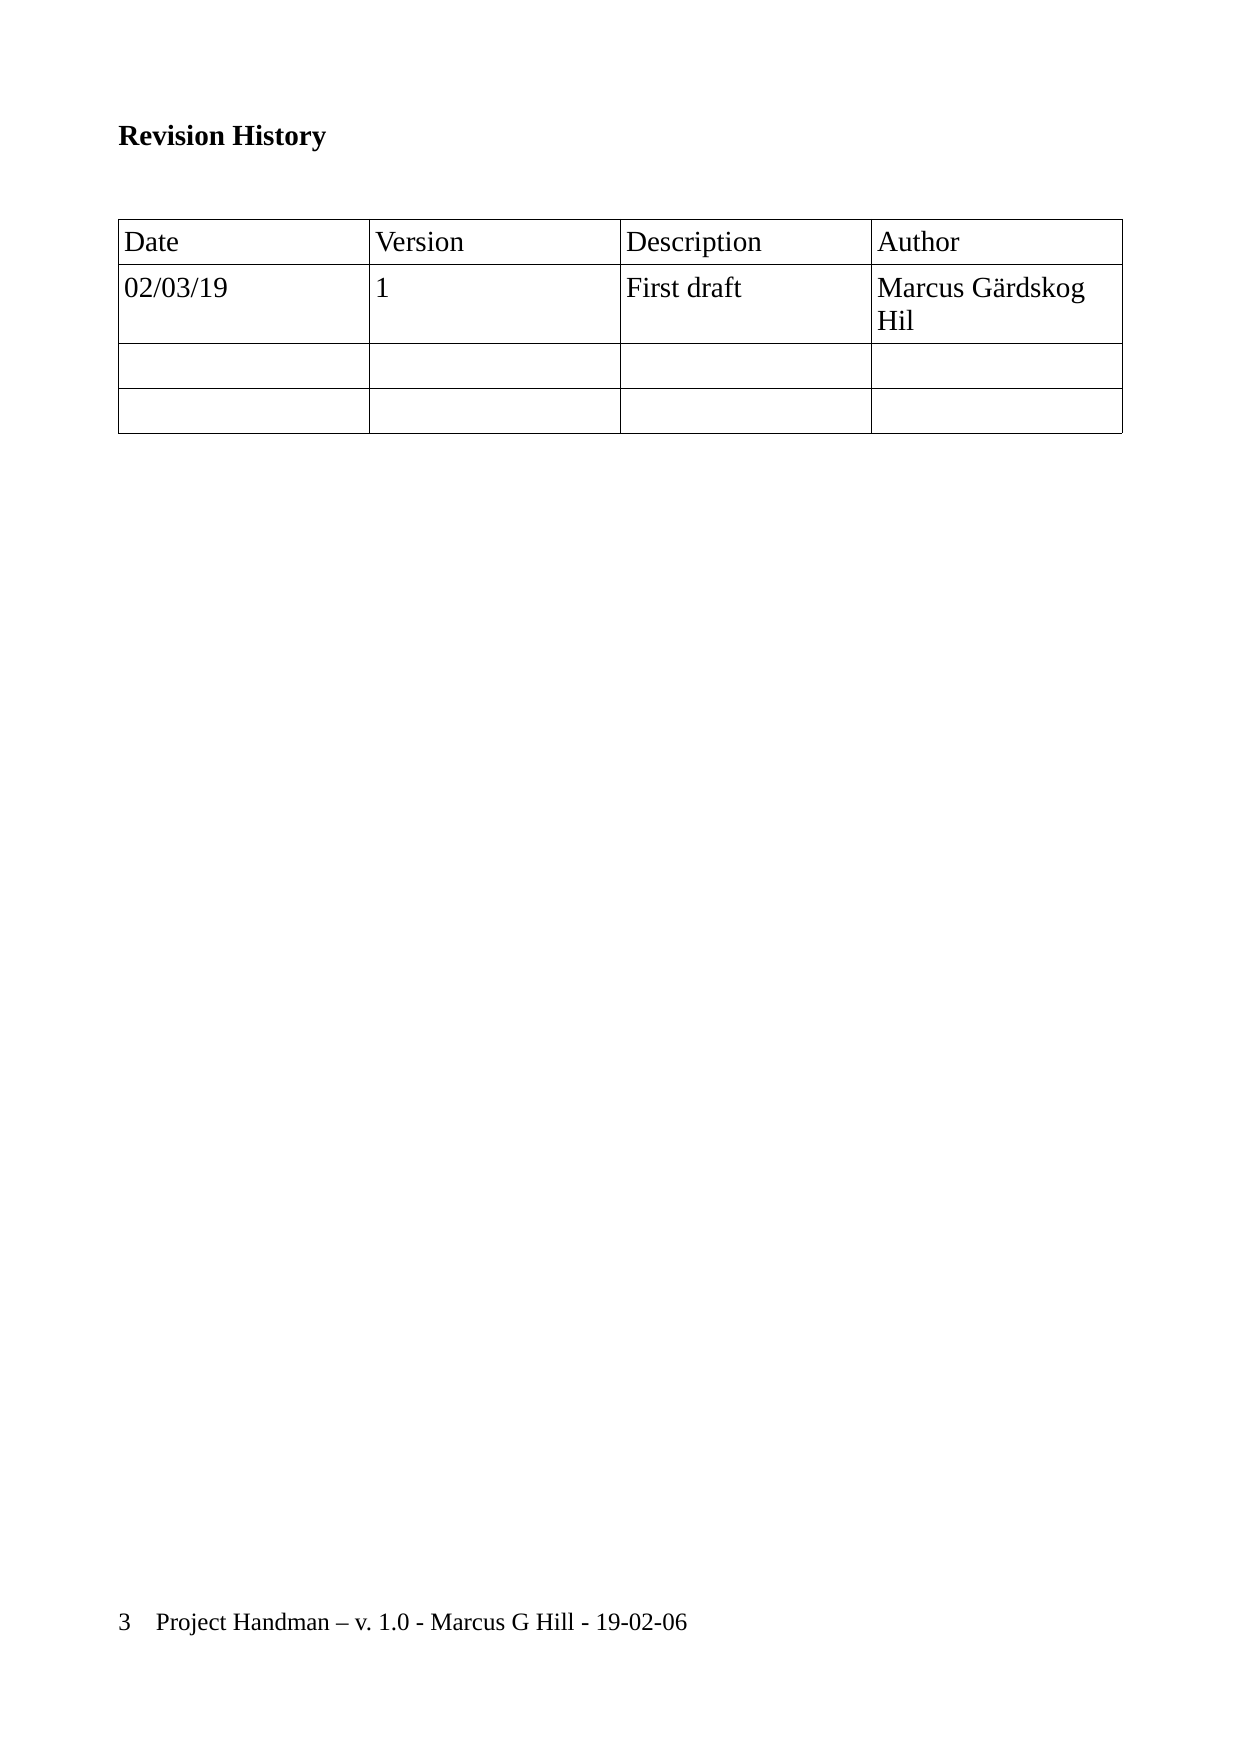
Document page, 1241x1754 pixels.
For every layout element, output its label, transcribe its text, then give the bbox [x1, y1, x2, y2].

table_cell [872, 389, 1122, 433]
table_cell [119, 389, 369, 433]
table_cell Marcus Gärdskog Hil [872, 265, 1122, 342]
text Revision History [118, 118, 1122, 152]
table_cell 1 [370, 265, 620, 342]
table_cell [872, 344, 1122, 388]
table_cell First draft [621, 265, 871, 342]
table_cell [621, 344, 871, 388]
table_header Date [119, 220, 369, 264]
table_cell [370, 344, 620, 388]
table_header Version [370, 220, 620, 264]
table_header Description [621, 220, 871, 264]
table_header Author [872, 220, 1122, 264]
table_cell [370, 389, 620, 433]
table_cell [119, 344, 369, 388]
table_cell 02/03/19 [119, 265, 369, 342]
table_cell [621, 389, 871, 433]
